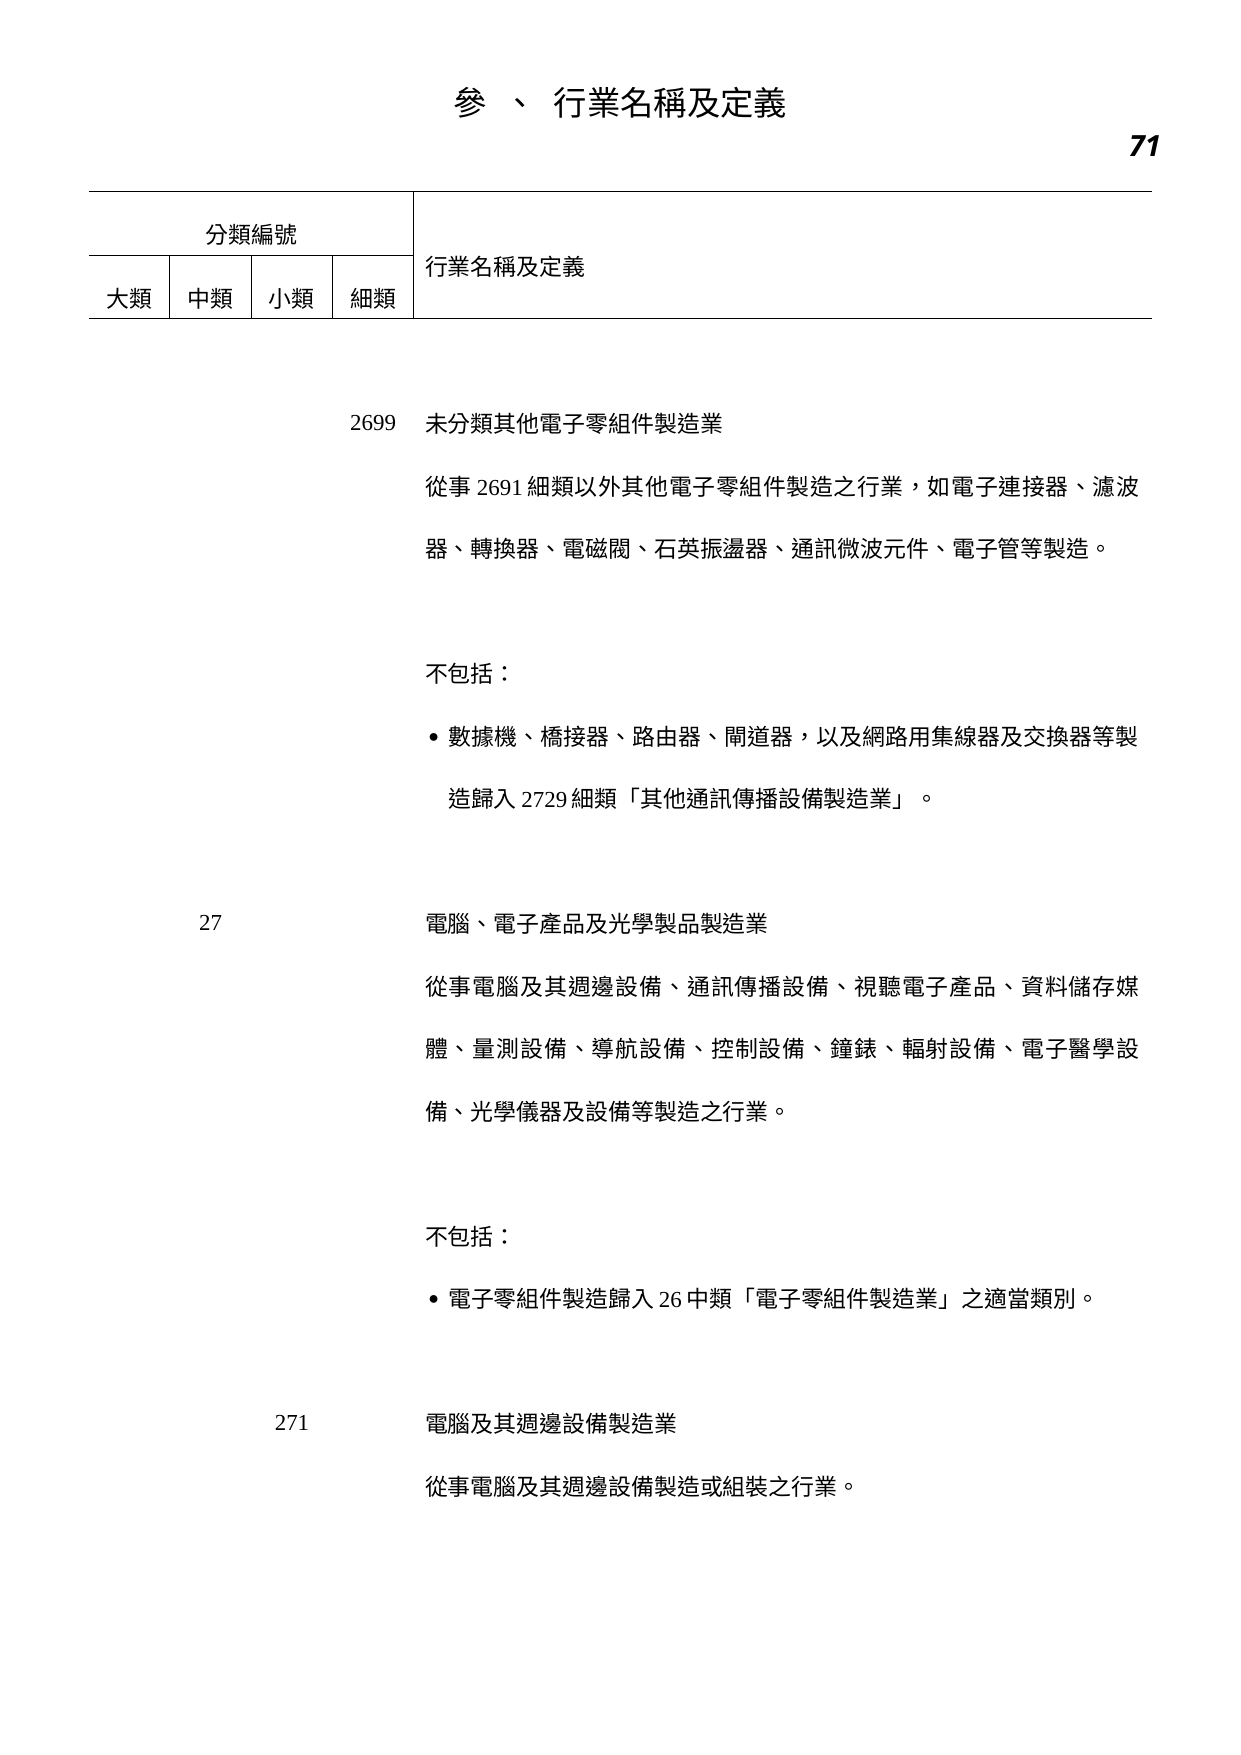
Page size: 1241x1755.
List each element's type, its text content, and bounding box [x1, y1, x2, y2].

table_cell [89, 881, 170, 1381]
table_cell [332, 1381, 413, 1568]
table_cell [170, 381, 251, 881]
table_cell [89, 319, 170, 381]
table_cell [89, 1381, 170, 1568]
table_cell [332, 881, 413, 1381]
table_cell 電腦、電子產品及光學製品製造業 從事電腦及其週邊設備、通訊傳播設備、視聽電子產品、資料儲存媒體、量測設備、導航設備、控制設備、鐘錶、輻射設備、電子醫學設備、光學儀器及設備等製造之行業。 不包括： 電子零組件製造歸入26中類「電子零組件製造業」之適當類別。 [414, 881, 1152, 1381]
table_cell [332, 319, 413, 381]
table_cell 2699 [332, 381, 413, 881]
table_cell 271 [251, 1381, 332, 1568]
table_cell 小類 [252, 256, 332, 318]
table_cell [251, 881, 332, 1381]
table_cell 未分類其他電子零組件製造業 從事2691細類以外其他電子零組件製造之行業，如電子連接器、濾波器、轉換器、電磁閥、石英振盪器、通訊微波元件、電子管等製造。 不包括： 數據機、橋接器、路由器、閘道器，以及網路用集線器及交換器等製造歸入2729細類「其他通訊傳播設備製造業」。 [414, 381, 1152, 881]
table_cell [414, 319, 1152, 381]
table_cell 細類 [333, 256, 413, 318]
table_cell [170, 319, 251, 381]
table_cell [89, 381, 170, 881]
table_cell [251, 381, 332, 881]
table_cell 中類 [170, 256, 251, 318]
table_cell [251, 319, 332, 381]
table_cell [170, 1381, 251, 1568]
table_cell 大類 [89, 256, 169, 318]
table_header 分類編號 [89, 192, 413, 255]
table_cell 電腦及其週邊設備製造業 從事電腦及其週邊設備製造或組裝之行業。 [414, 1381, 1152, 1568]
table_cell 27 [170, 881, 251, 1381]
table_header 行業名稱及定義 [414, 192, 1152, 318]
